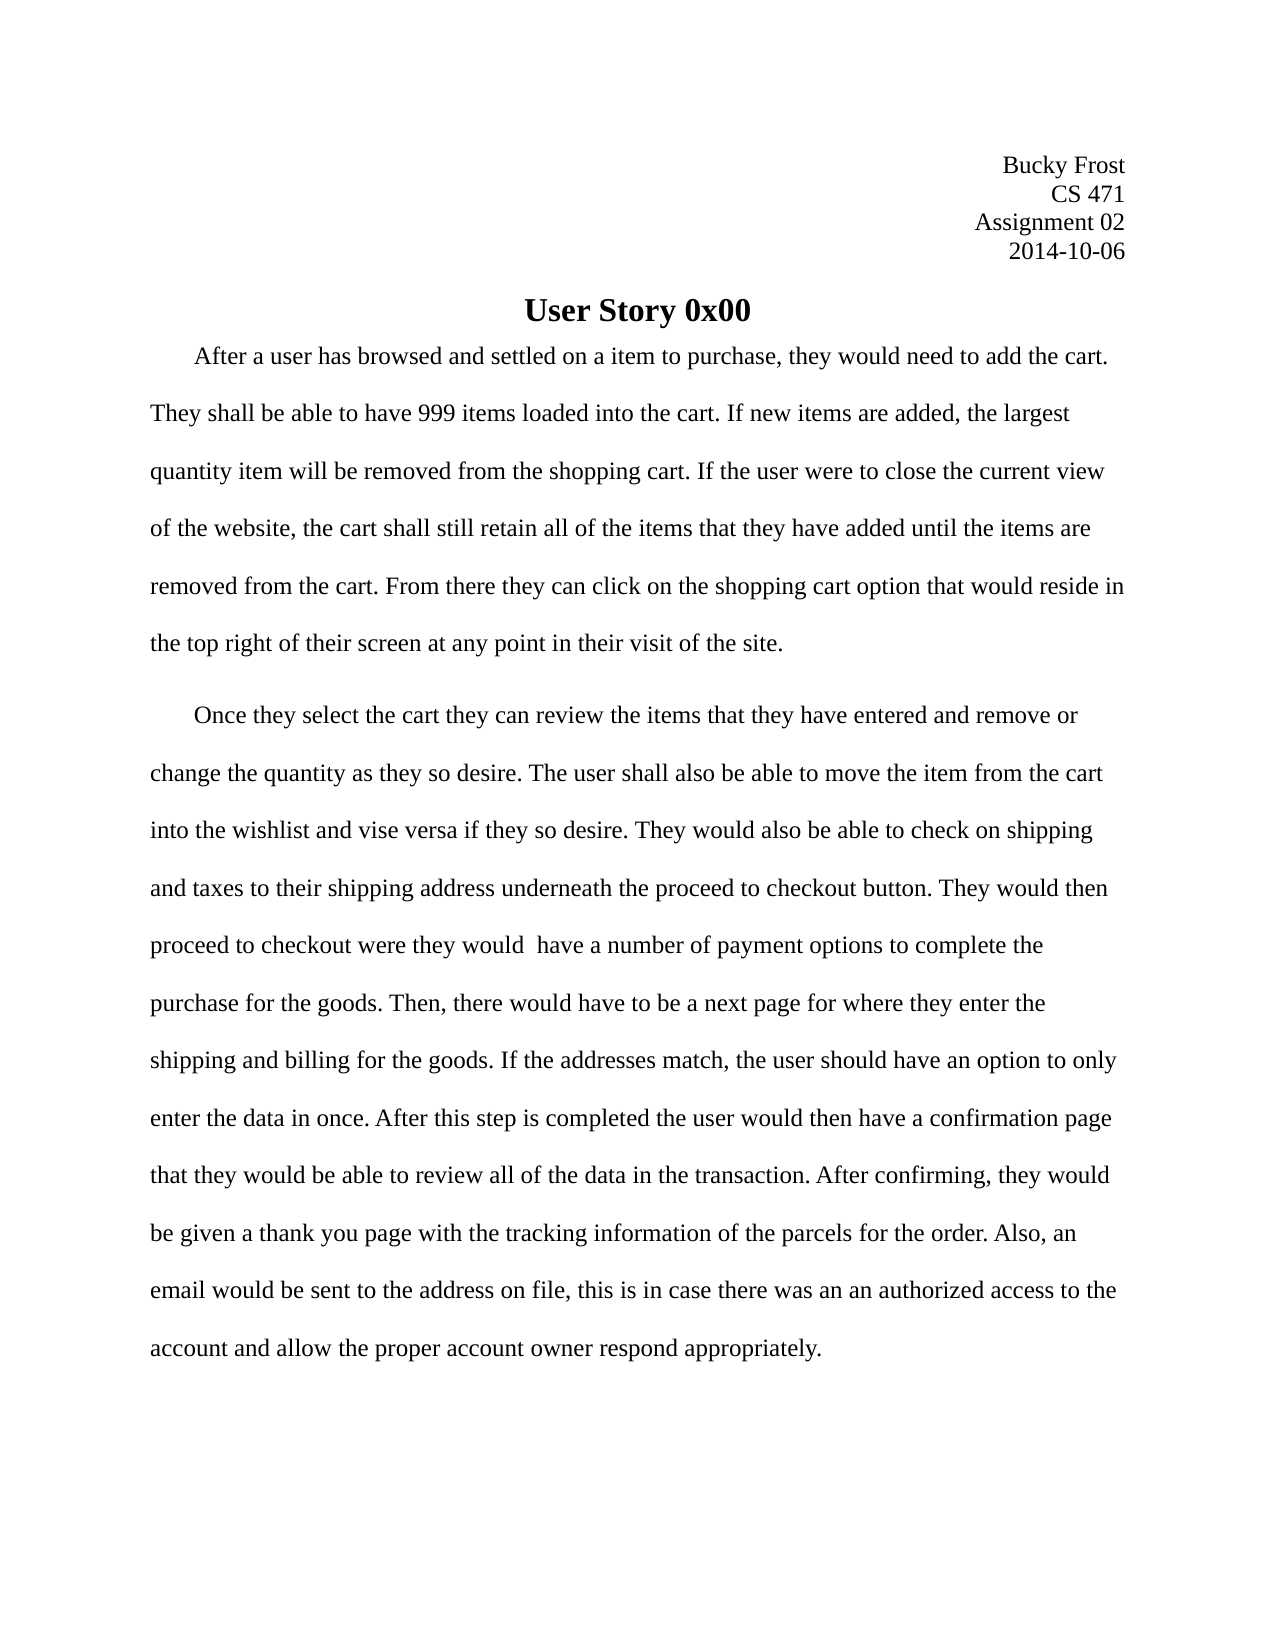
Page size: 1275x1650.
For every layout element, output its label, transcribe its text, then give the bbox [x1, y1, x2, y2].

text 2014-10-06 [150, 236, 1125, 265]
text CS 471 [150, 179, 1125, 207]
text After a user has browsed and settled on a item to purchase, they would need to add the cart. They shall be able to have 999 items loaded into the cart. If new items are added, the largest quantity item will be removed from the shopping cart. If the user were to close the current view of the website, the cart shall still retain all of the items that they have added until the items are removed from the cart. From there they can click on the shopping cart option that would reside in the top right of their screen at any point in their visit of the site. [150, 341, 1125, 657]
text Bucky Frost [150, 150, 1125, 179]
text Once they select the cart they can review the items that they have entered and remove or change the quantity as they so desire. The user shall also be able to move the item from the cart into the wishlist and vise versa if they so desire. They would also be able to check on shipping and taxes to their shipping address underneath the proceed to checkout button. They would then proceed to checkout were they would have a number of payment options to complete the purchase for the goods. Then, there would have to be a next page for where they enter the shipping and billing for the goods. If the addresses match, the user should have an option to only enter the data in once. After this step is completed the user would then have a confirmation page that they would be able to review all of the data in the transaction. After confirming, they would be given a thank you page with the tracking information of the parcels for the order. Also, an email would be sent to the address on file, this is in case there was an an authorized access to the account and allow the proper account owner respond appropriately. [150, 700, 1125, 1362]
text Assignment 02 [150, 207, 1125, 236]
title User Story 0x00 [150, 290, 1125, 328]
